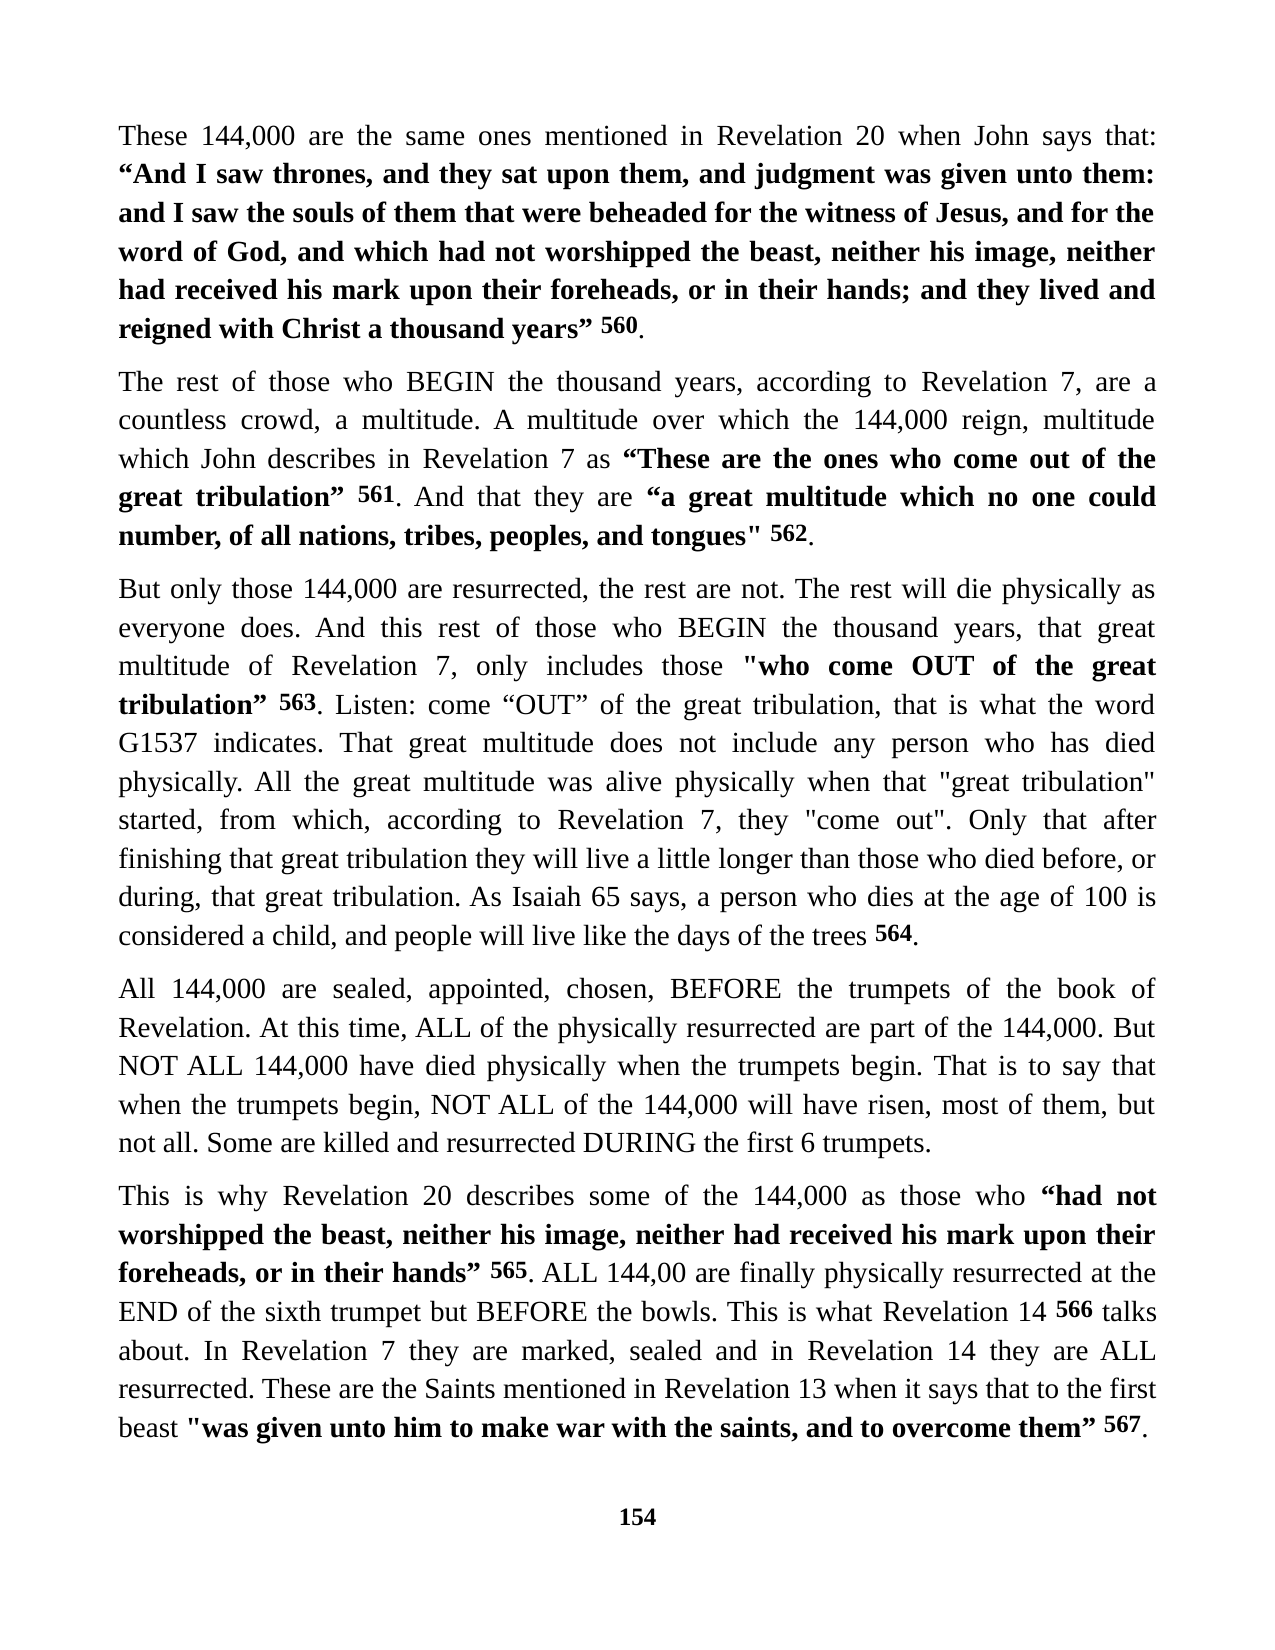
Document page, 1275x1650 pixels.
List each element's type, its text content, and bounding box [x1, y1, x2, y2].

text But only those 144,000 are resurrected, the rest are not. The rest will die physically as everyone does. And this rest of those who BEGIN the thousand years, that great multitude of Revelation 7, only includes those "who come OUT of the great tribulation” . Listen: come “OUT” of the great tribulation, that is what the word G1537 indicates. That great multitude does not include any person who has died physically. All the great multitude was alive physically when that "great tribulation" started, from which, according to Revelation 7, they "come out". Only that after finishing that great tribulation they will live a little longer than those who died before, or during, that great tribulation. As Isaiah 65 says, a person who dies at the age of 100 is considered a child, and people will live like the days of the trees . [118, 571, 1157, 952]
text These 144,000 are the same ones mentioned in Revelation 20 when John says that: “And I saw thrones, and they sat upon them, and judgment was given unto them: and I saw the souls of them that were beheaded for the witness of Jesus, and for the word of God, and which had not worshipped the beast, neither his image, neither had received his mark upon their foreheads, or in their hands; and they lived and reigned with Christ a thousand years” . [118, 118, 1157, 344]
text All 144,000 are sealed, appointed, chosen, BEFORE the trumpets of the book of Revelation. At this time, ALL of the physically resurrected are part of the 144,000. But NOT ALL 144,000 have died physically when the trumpets begin. That is to say that when the trumpets begin, NOT ALL of the 144,000 will have risen, most of them, but not all. Some are killed and resurrected DURING the first 6 trumpets. [118, 971, 1157, 1159]
text The rest of those who BEGIN the thousand years, according to Revelation 7, are a countless crowd, a multitude. A multitude over which the 144,000 reign, multitude which John describes in Revelation 7 as “These are the ones who come out of the great tribulation” . And that they are “a great multitude which no one could number, of all nations, tribes, peoples, and tongues" . [118, 364, 1157, 552]
text This is why Revelation 20 describes some of the 144,000 as those who “had not worshipped the beast, neither his image, neither had received his mark upon their foreheads, or in their hands” . ALL 144,00 are finally physically resurrected at the END of the sixth trumpet but BEFORE the bowls. This is what Revelation 14 talks about. In Revelation 7 they are marked, sealed and in Revelation 14 they are ALL resurrected. These are the Saints mentioned in Revelation 13 when it says that to the first beast "was given unto him to make war with the saints, and to overcome them” . [118, 1178, 1157, 1443]
